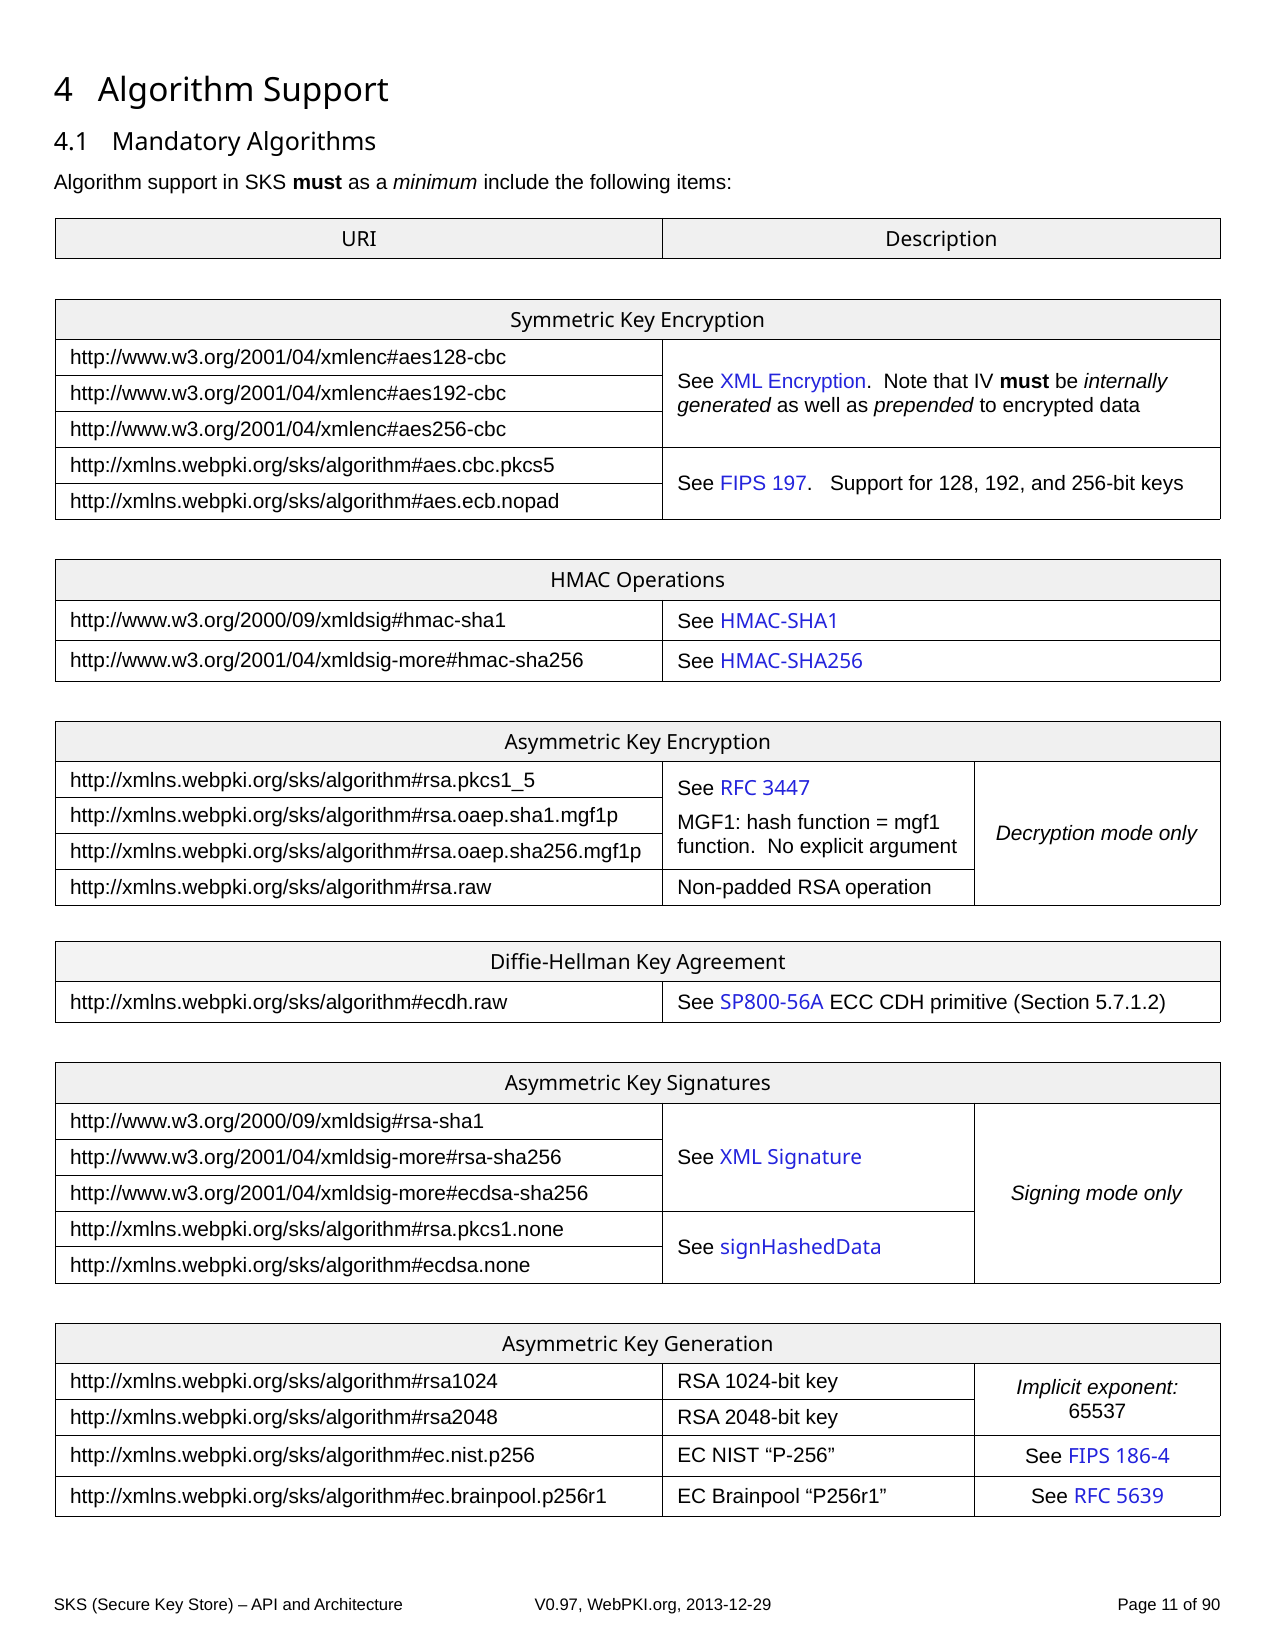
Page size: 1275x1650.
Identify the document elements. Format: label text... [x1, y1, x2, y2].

table_cell http://www.w3.org/2001/04/xmldsig-more#ecdsa-sha256 [56, 1176, 662, 1211]
table_cell RSA 2048-bit key [663, 1400, 974, 1435]
table_cell http://xmlns.webpki.org/sks/algorithm#ecdh.raw [56, 982, 662, 1022]
table_cell [55, 1023, 1220, 1062]
table_cell Diffie-Hellman Key Agreement [56, 942, 1220, 981]
table_cell http://www.w3.org/2000/09/xmldsig#rsa-sha1 [56, 1104, 662, 1139]
table_cell http://www.w3.org/2001/04/xmlenc#aes128-cbc [56, 340, 662, 375]
table_cell http://xmlns.webpki.org/sks/algorithm#aes.cbc.pkcs5 [56, 448, 662, 483]
table_cell Decryption mode only [975, 762, 1220, 905]
table_cell http://xmlns.webpki.org/sks/algorithm#rsa.pkcs1_5 [56, 762, 662, 797]
table_cell Implicit exponent: 65537 [975, 1364, 1220, 1435]
table_cell Asymmetric Key Signatures [56, 1063, 1220, 1103]
subtitle Mandatory Algorithms [54, 123, 1221, 158]
table_cell [55, 1284, 1220, 1323]
table_cell http://www.w3.org/2001/04/xmldsig-more#rsa-sha256 [56, 1140, 662, 1174]
subtitle Algorithm Support [54, 66, 1221, 111]
table_cell [55, 906, 1220, 941]
table_header URI [56, 219, 662, 258]
table_cell http://xmlns.webpki.org/sks/algorithm#aes.ecb.nopad [56, 484, 662, 519]
table_cell http://xmlns.webpki.org/sks/algorithm#rsa.oaep.sha256.mgf1p [56, 834, 662, 869]
table_cell See XML Encryption. Note that IV must be internally generated as well as prepended to encrypted data [663, 340, 1220, 447]
table_cell http://xmlns.webpki.org/sks/algorithm#ec.nist.p256 [56, 1436, 662, 1476]
table_cell See signHashedData [663, 1212, 974, 1282]
table_cell [55, 520, 1220, 559]
table_cell http://www.w3.org/2000/09/xmldsig#hmac-sha1 [56, 601, 662, 640]
table_cell http://xmlns.webpki.org/sks/algorithm#rsa.oaep.sha1.mgf1p [56, 798, 662, 833]
table_cell Asymmetric Key Encryption [56, 722, 1220, 761]
table_cell Asymmetric Key Generation [56, 1324, 1220, 1363]
table_cell RSA 1024-bit key [663, 1364, 974, 1399]
table_cell See SP800-56A ECC CDH primitive (Section 5.7.1.2) [663, 982, 1220, 1022]
table_cell See RFC 5639 [975, 1477, 1220, 1516]
table_cell EC Brainpool “P256r1” [663, 1477, 974, 1516]
table_cell See HMAC-SHA256 [663, 641, 1220, 681]
table_cell http://xmlns.webpki.org/sks/algorithm#ecdsa.none [56, 1247, 662, 1282]
table_cell [55, 259, 1220, 299]
table_cell http://xmlns.webpki.org/sks/algorithm#rsa.raw [56, 870, 662, 905]
table_cell http://xmlns.webpki.org/sks/algorithm#ec.brainpool.p256r1 [56, 1477, 662, 1516]
text Algorithm support in SKS must as a minimum include the following items: [54, 170, 1221, 218]
table_cell Symmetric Key Encryption [56, 300, 1220, 339]
table_cell [55, 682, 1220, 721]
table_cell See FIPS 197. Support for 128, 192, and 256-bit keys [663, 448, 1220, 519]
table_cell http://xmlns.webpki.org/sks/algorithm#rsa.pkcs1.none [56, 1212, 662, 1246]
table_cell http://www.w3.org/2001/04/xmlenc#aes256-cbc [56, 412, 662, 447]
table_cell See RFC 3447 MGF1: hash function = mgf1 function. No explicit argument [663, 762, 974, 869]
table_cell http://xmlns.webpki.org/sks/algorithm#rsa1024 [56, 1364, 662, 1399]
table_cell Non-padded RSA operation [663, 870, 974, 905]
table_cell HMAC Operations [56, 560, 1220, 600]
table_cell See HMAC-SHA1 [663, 601, 1220, 640]
table_cell Signing mode only [975, 1104, 1220, 1282]
table_cell http://www.w3.org/2001/04/xmldsig-more#hmac-sha256 [56, 641, 662, 681]
table_cell http://www.w3.org/2001/04/xmlenc#aes192-cbc [56, 376, 662, 411]
table_cell See FIPS 186-4 [975, 1436, 1220, 1476]
table_cell http://xmlns.webpki.org/sks/algorithm#rsa2048 [56, 1400, 662, 1435]
table_cell See XML Signature [663, 1104, 974, 1211]
table_header Description [663, 219, 1220, 258]
table_cell EC NIST “P-256” [663, 1436, 974, 1476]
